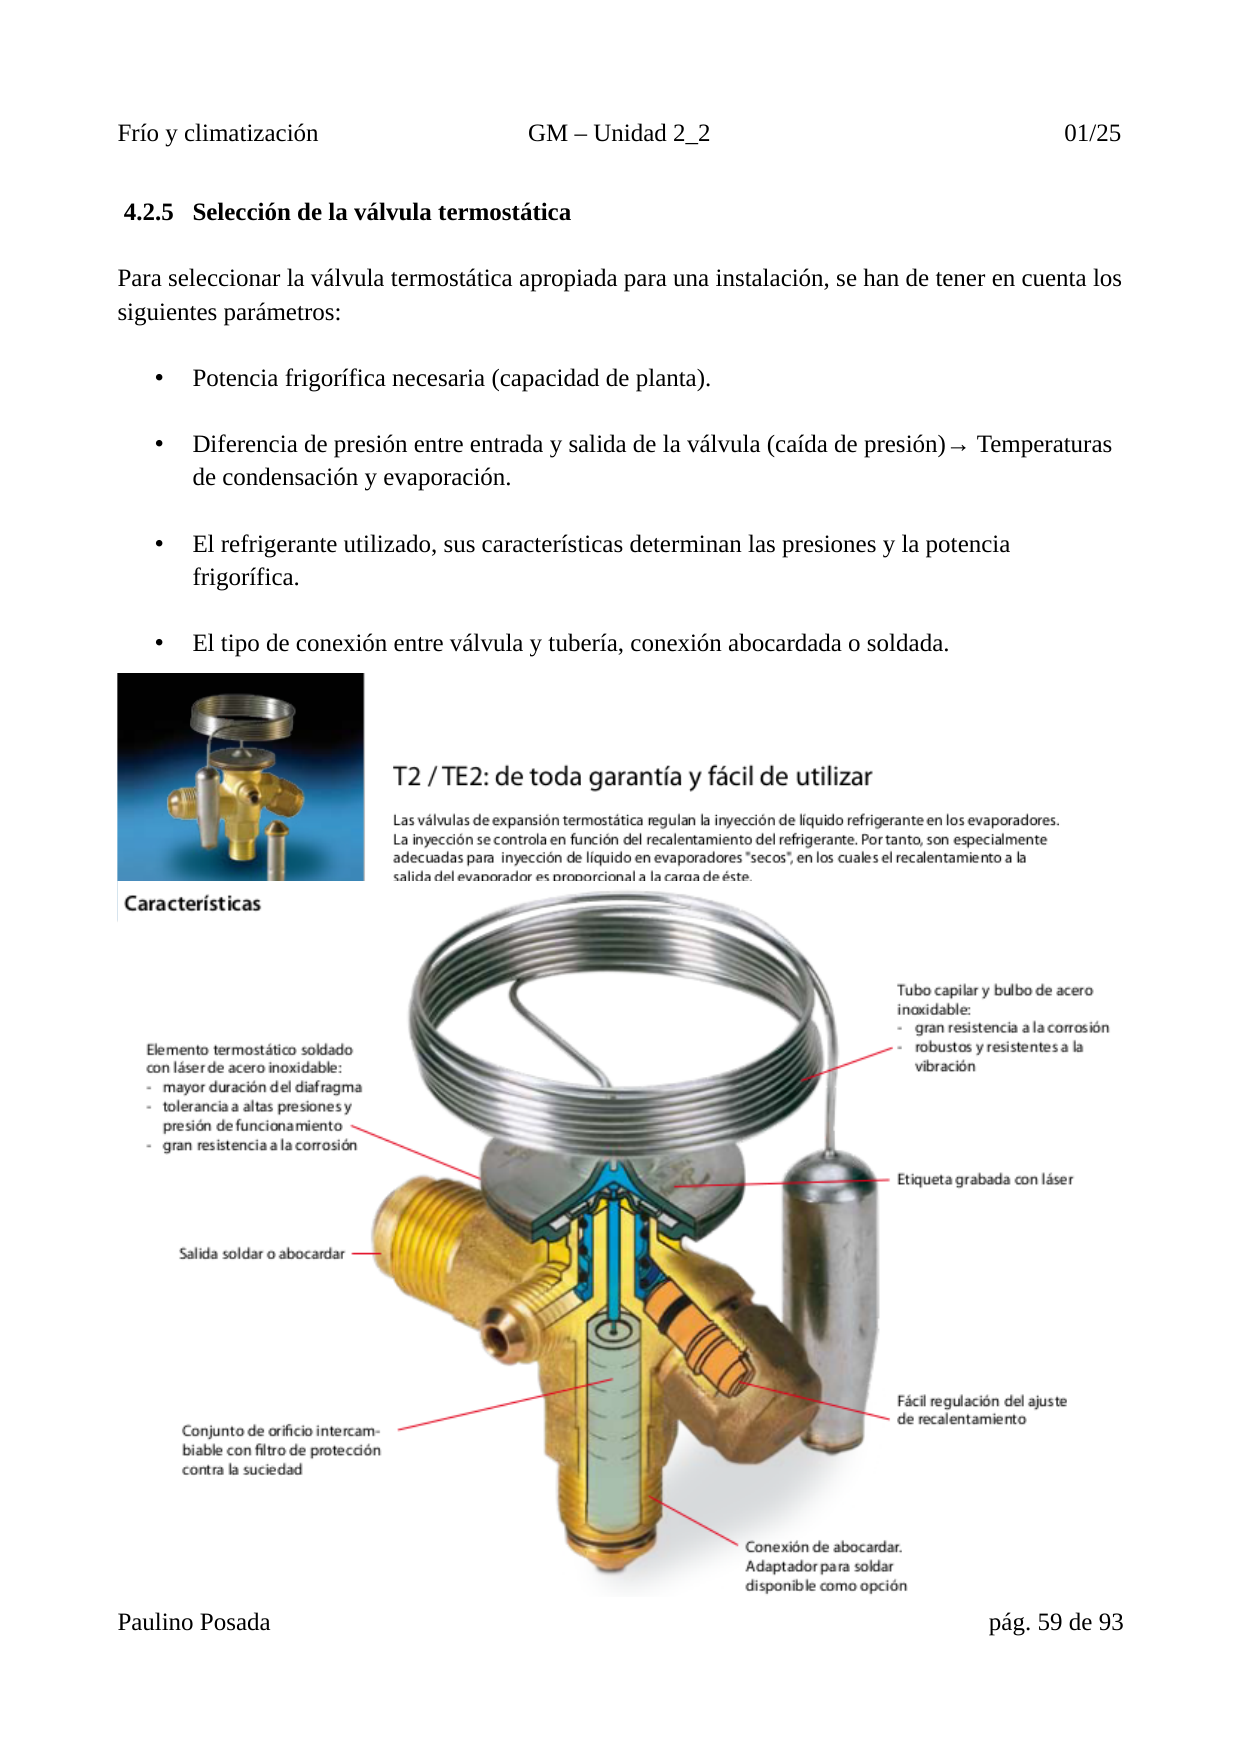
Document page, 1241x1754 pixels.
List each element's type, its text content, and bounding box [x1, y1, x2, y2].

list El tipo de conexión entre válvula y tubería, conexión abocardada o soldada. [155, 628, 1123, 657]
list Potencia frigorífica necesaria (capacidad de planta). [155, 363, 1123, 392]
text Para seleccionar la válvula termostática apropiada para una instalación, se han de tener en cuenta los siguientes parámetros: [117, 263, 1123, 325]
list Diferencia de presión entre entrada y salida de la válvula (caída de presión)→ Temperaturas de condensación y evaporación. [155, 429, 1123, 491]
subtitle Selección de la válvula termostática [117, 197, 1123, 226]
picture [117, 673, 1122, 1597]
list El refrigerante utilizado, sus características determinan las presiones y la potencia frigorífica. [155, 529, 1123, 590]
